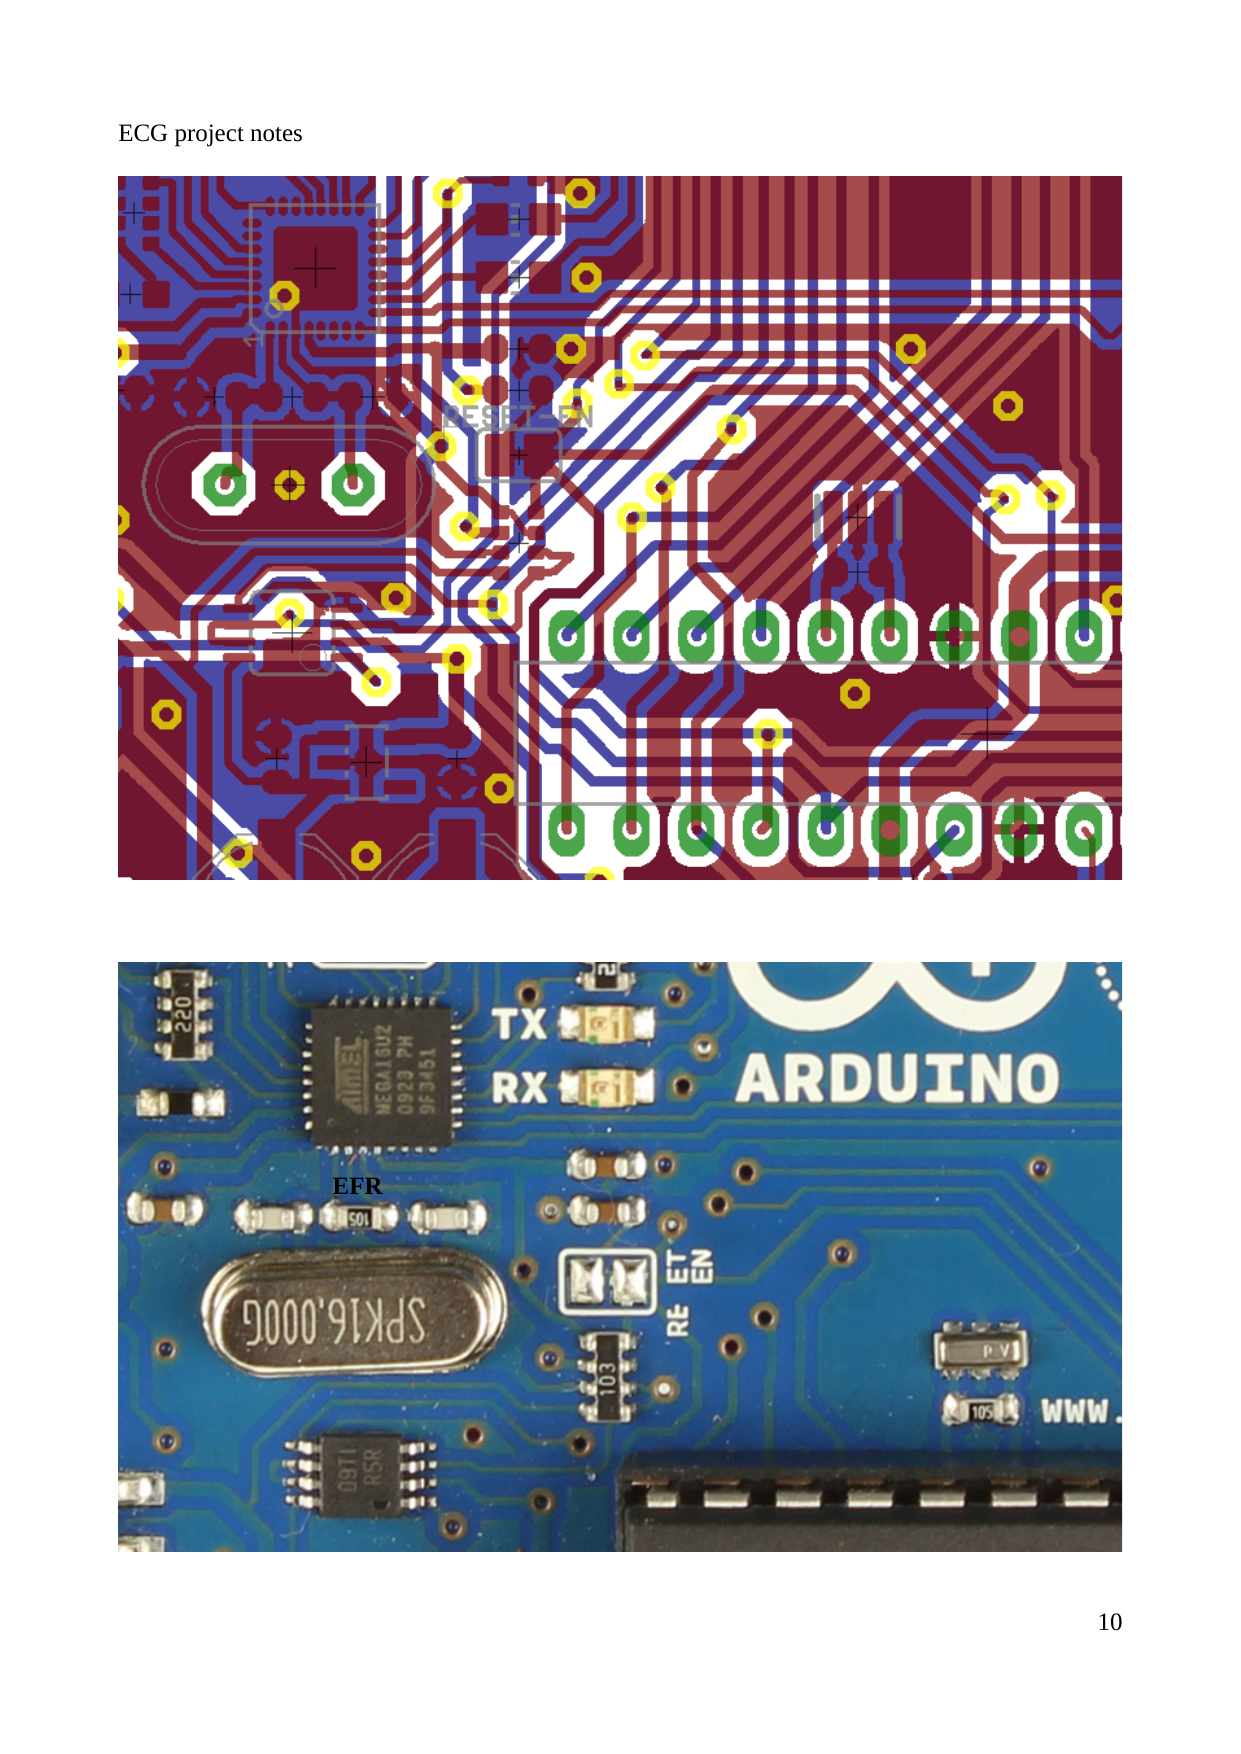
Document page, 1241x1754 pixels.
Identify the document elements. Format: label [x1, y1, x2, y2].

picture [118, 962, 1123, 1552]
picture [118, 176, 1123, 880]
